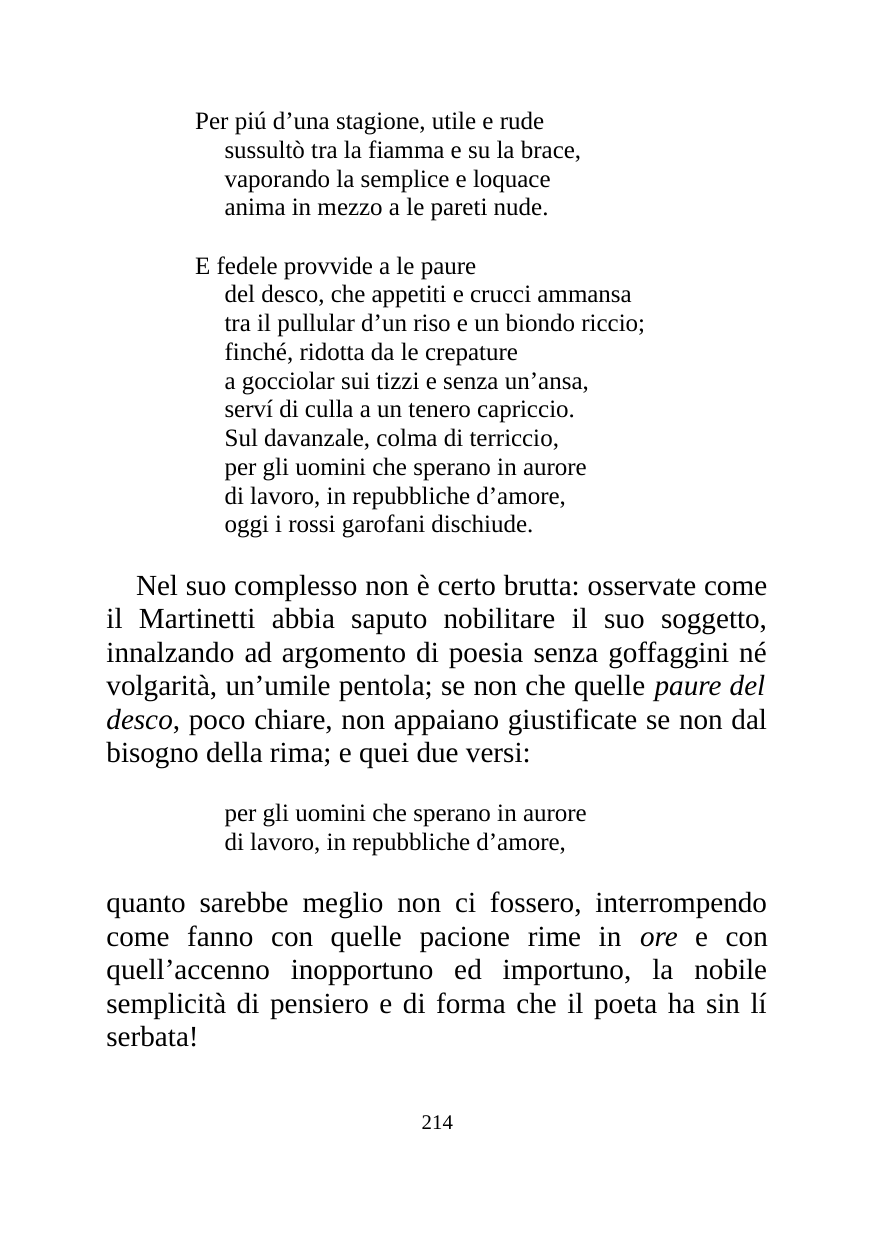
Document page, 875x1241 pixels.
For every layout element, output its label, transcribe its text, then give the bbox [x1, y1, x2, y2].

text Nel suo complesso non è certo brutta: osservate come il Martinetti abbia saputo nobilitare il suo soggetto, innalzando ad argomento di poesia senza goffaggini né volgarità, un’umile pentola; se non che quelle paure del desco, poco chiare, non appaiano giustificate se non dal bisogno della rima; e quei due versi: [106, 568, 768, 769]
text quanto sarebbe meglio non ci fossero, interrompendo come fanno con quelle pacione rime in ore e con quell’accenno inopportuno ed importuno, la nobile semplicità di pensiero e di forma che il poeta ha sin lí serbata! [106, 885, 768, 1053]
text Per piú d’una stagione, utile e rude sussultò tra la fiamma e su la brace, vaporando la semplice e loquace anima in mezzo a le pareti nude. [195, 106, 768, 221]
text E fedele provvide a le paure del desco, che appetiti e crucci ammansa tra il pullular d’un riso e un biondo riccio; finché, ridotta da le crepature a gocciolar sui tizzi e senza un’ansa, serví di culla a un tenero capriccio. Sul davanzale, colma di terriccio, per gli uomini che sperano in aurore di lavoro, in repubbliche d’amore, oggi i rossi garofani dischiude. [195, 251, 768, 538]
text per gli uomini che sperano in aurore di lavoro, in repubbliche d’amore, [224, 798, 768, 856]
